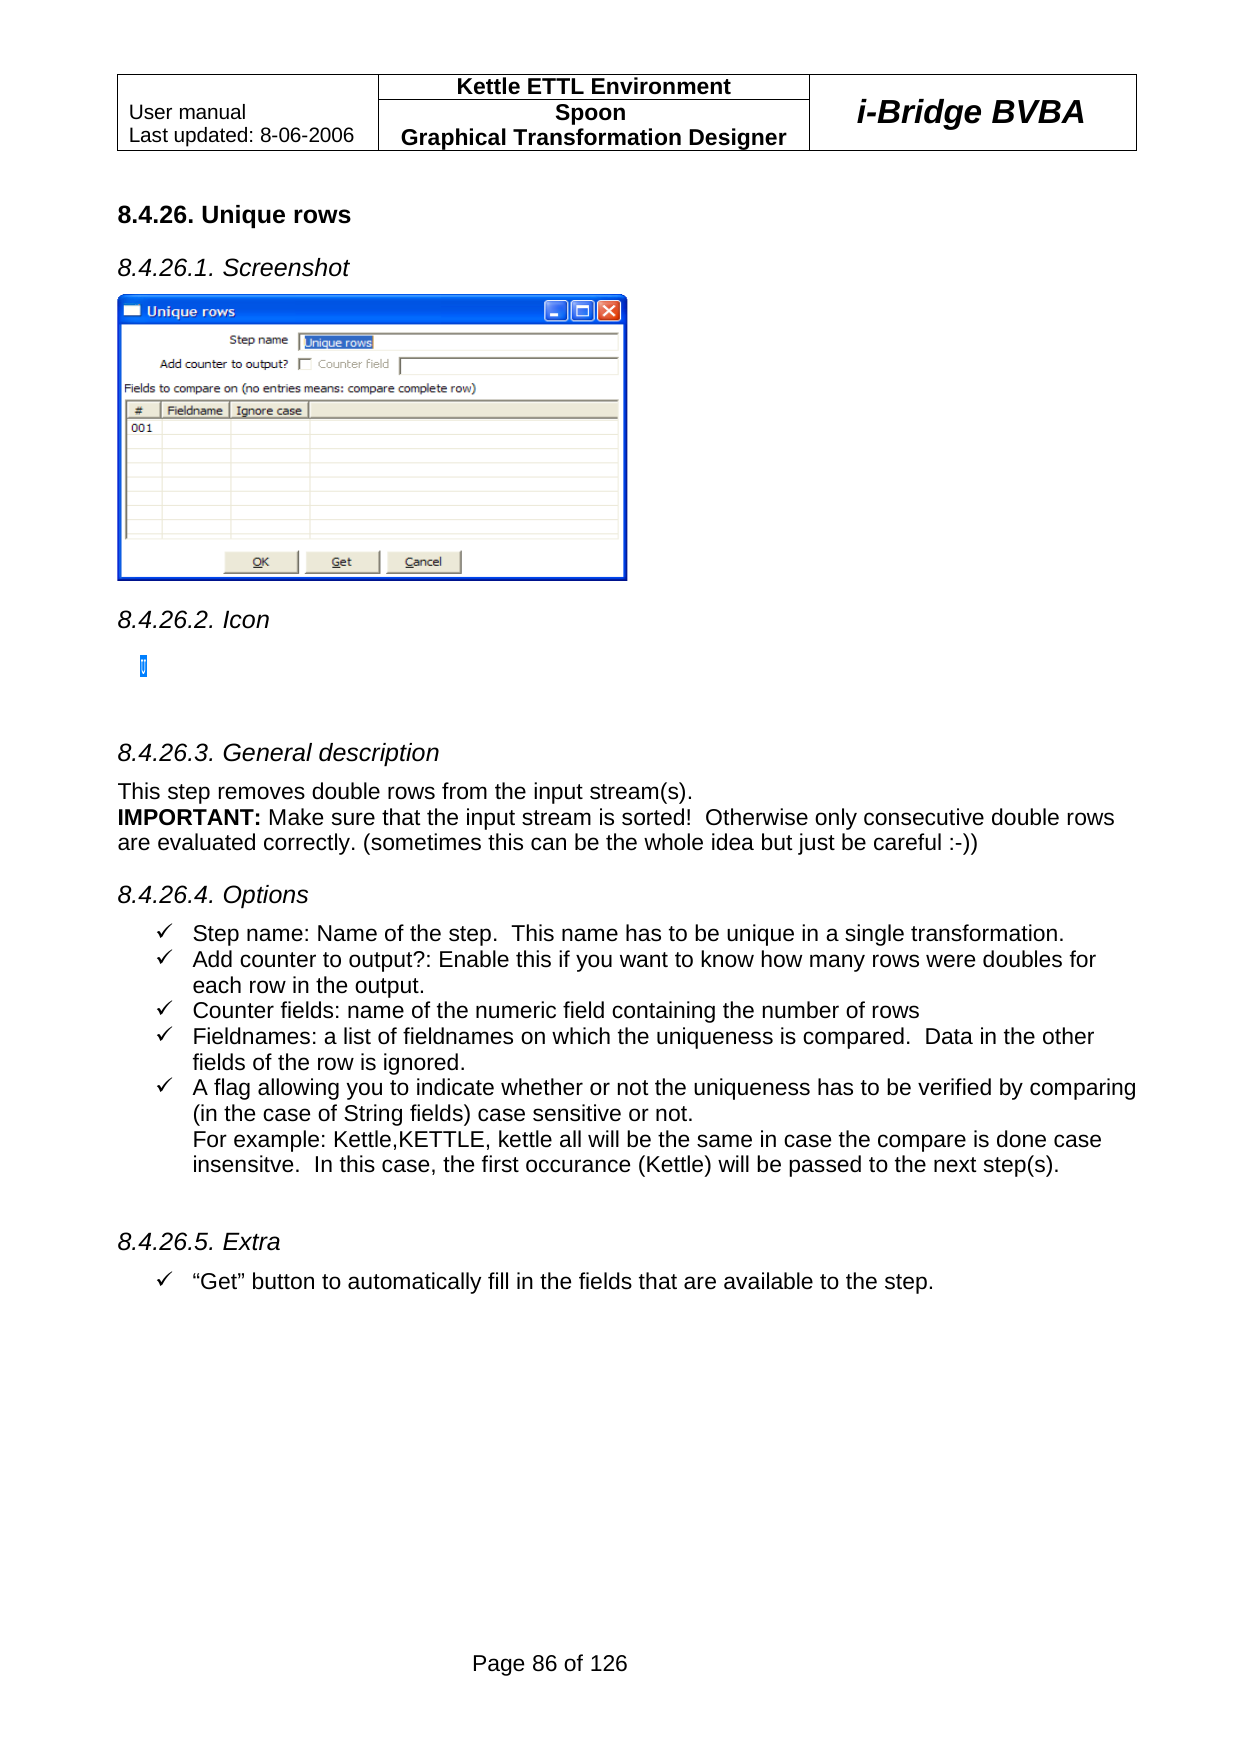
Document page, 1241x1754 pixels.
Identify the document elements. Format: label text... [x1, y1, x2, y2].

list Add counter to output?: Enable this if you want to know how many rows were doubles for each row in the output. [155, 947, 1137, 998]
subtitle Screenshot [117, 254, 1137, 282]
subtitle Unique rows [117, 201, 1137, 229]
subtitle Icon [117, 606, 1137, 634]
subtitle General description [117, 738, 1137, 766]
list Step name: Name of the step. This name has to be unique in a single transformation. [155, 921, 1137, 947]
list Fieldnames: a list of fieldnames on which the uniqueness is compared. Data in the other fields of the row is ignored. [155, 1024, 1137, 1075]
list A flag allowing you to indicate whether or not the uniqueness has to be verified by comparing (in the case of String fields) case sensitive or not. [155, 1075, 1137, 1126]
text IMPORTANT: Make sure that the input stream is sorted! Otherwise only consecutive double rows are evaluated correctly. (sometimes this can be the whole idea but just be careful :-)) [117, 804, 1137, 856]
text This step removes double rows from the input stream(s). [117, 779, 1137, 804]
picture [140, 655, 147, 677]
picture [117, 294, 628, 581]
subtitle Extra [117, 1228, 1137, 1256]
list Counter fields: name of the numeric field containing the number of rows [155, 998, 1137, 1024]
subtitle Options [117, 881, 1137, 908]
list “Get” button to automatically fill in the fields that are available to the step. [155, 1268, 1137, 1294]
list For example: Kettle,KETTLE, kettle all will be the same in case the compare is done case insensitve. In this case, the first occurance (Kettle) will be passed to the next step(s). [155, 1126, 1137, 1177]
